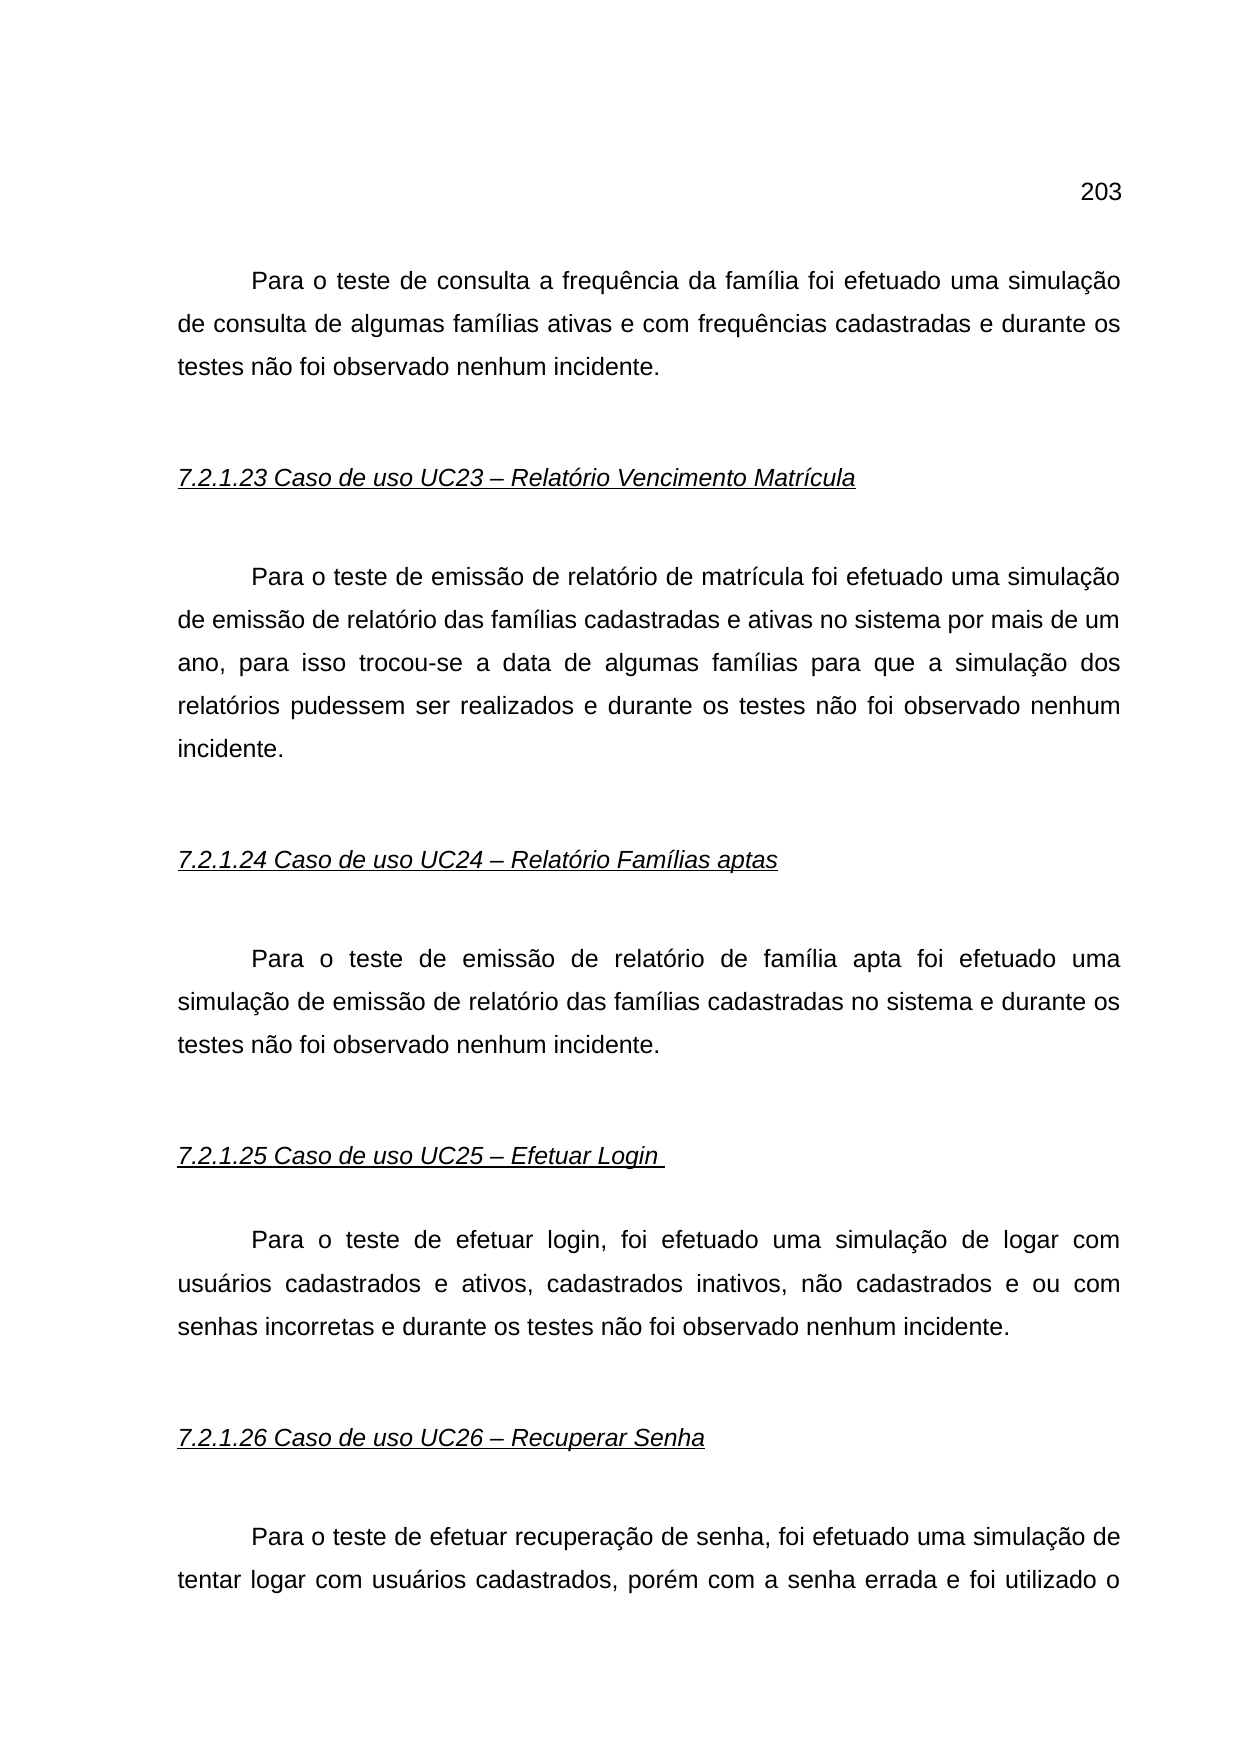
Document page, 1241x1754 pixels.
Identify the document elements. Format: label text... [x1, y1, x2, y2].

subtitle 7.2.1.24 Caso de uso UC24 – Relatório Famílias aptas [177, 845, 1122, 874]
text Para o teste de emissão de relatório de família apta foi efetuado uma simulação de emissão de relatório das famílias cadastradas no sistema e durante os testes não foi observado nenhum incidente. [177, 944, 1122, 1059]
subtitle 7.2.1.23 Caso de uso UC23 – Relatório Vencimento Matrícula [177, 463, 1122, 492]
text Para o teste de efetuar login, foi efetuado uma simulação de logar com usuários cadastrados e ativos, cadastrados inativos, não cadastrados e ou com senhas incorretas e durante os testes não foi observado nenhum incidente. [177, 1226, 1122, 1341]
text Para o teste de emissão de relatório de matrícula foi efetuado uma simulação de emissão de relatório das famílias cadastradas e ativas no sistema por mais de um ano, para isso trocou-se a data de algumas famílias para que a simulação dos relatórios pudessem ser realizados e durante os testes não foi observado nenhum incidente. [177, 562, 1122, 763]
text Para o teste de efetuar recuperação de senha, foi efetuado uma simulação de tentar logar com usuários cadastrados, porém com a senha errada e foi utilizado o [177, 1521, 1122, 1593]
subtitle 7.2.1.26 Caso de uso UC26 – Recuperar Senha [177, 1423, 1122, 1452]
text Para o teste de consulta a frequência da família foi efetuado uma simulação de consulta de algumas famílias ativas e com frequências cadastradas e durante os testes não foi observado nenhum incidente. [177, 266, 1122, 381]
subtitle 7.2.1.25 Caso de uso UC25 – Efetuar Login [177, 1141, 1122, 1170]
